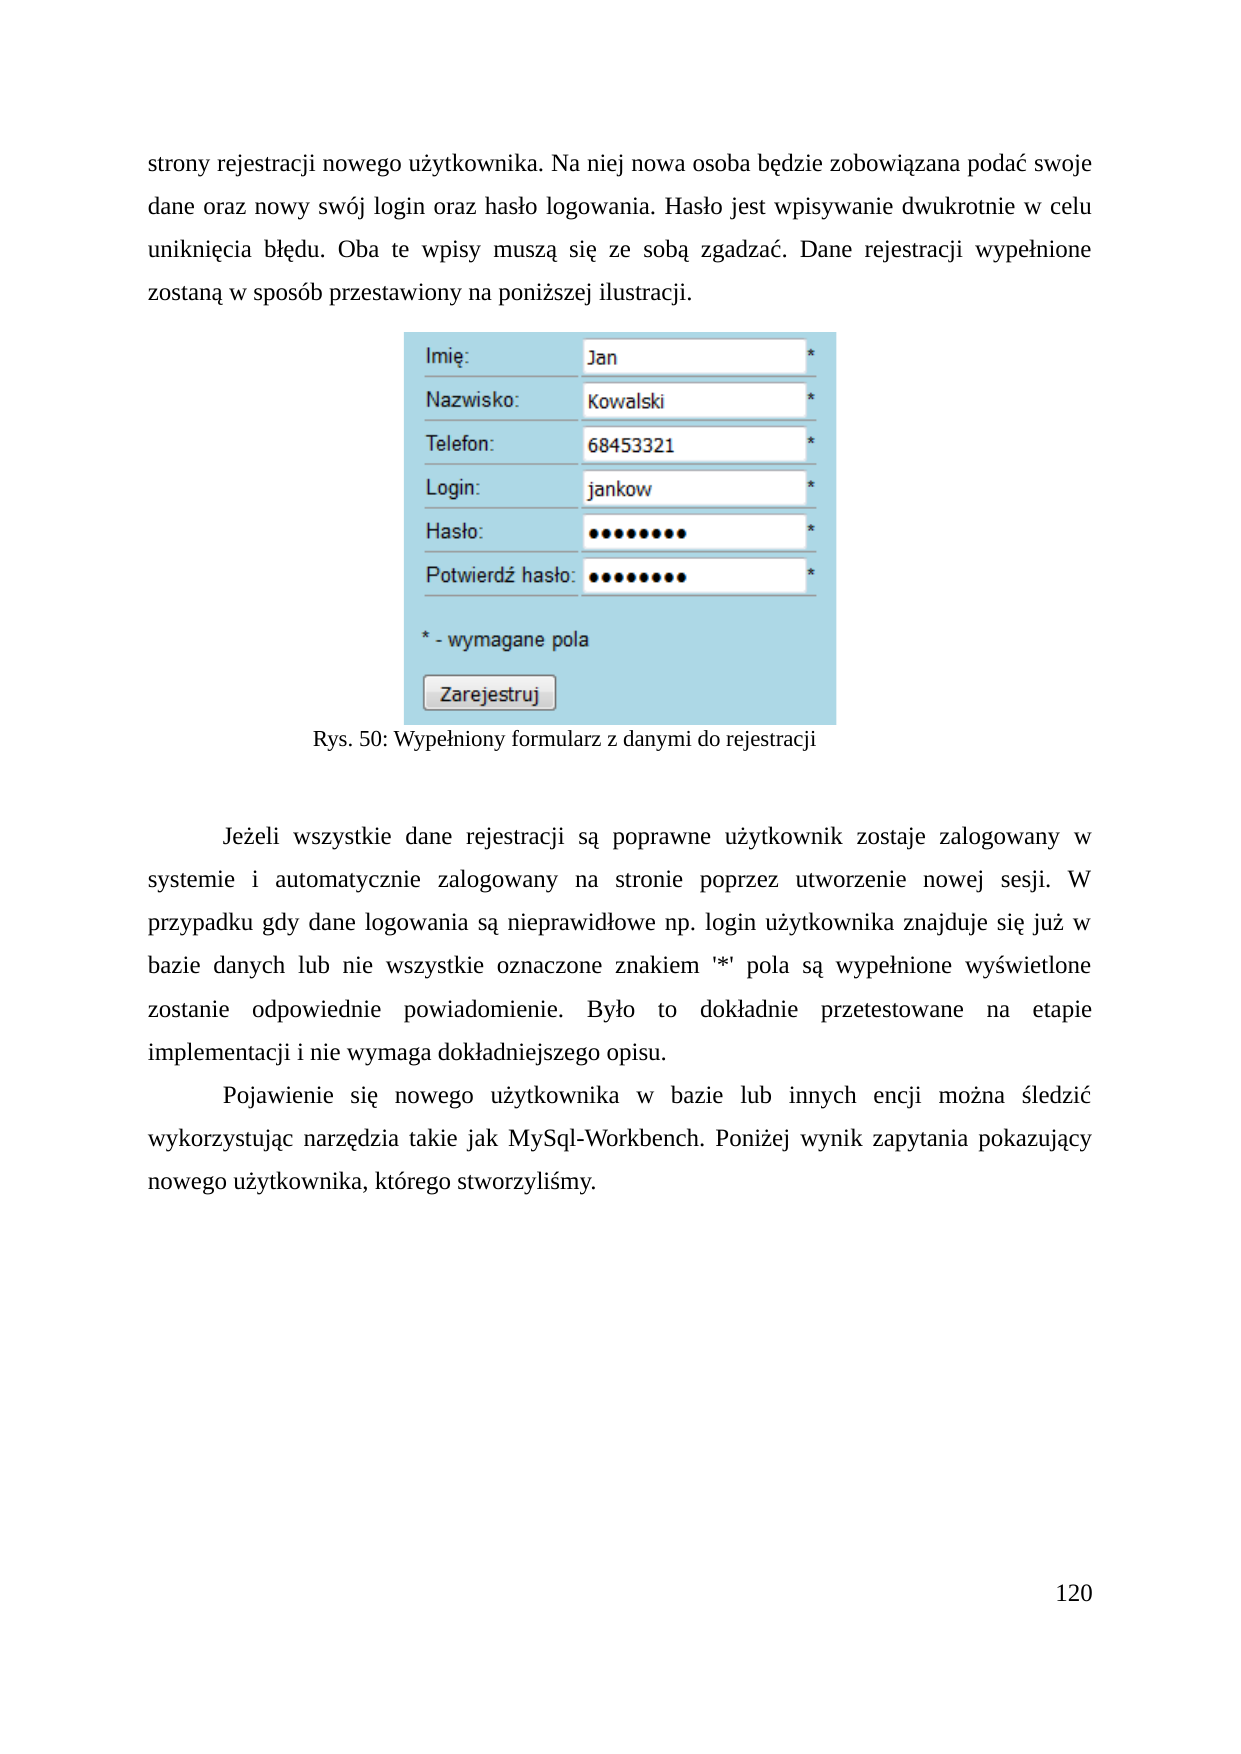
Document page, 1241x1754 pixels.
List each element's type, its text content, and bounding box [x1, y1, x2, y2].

picture [403, 332, 837, 725]
text strony rejestracji nowego użytkownika. Na niej nowa osoba będzie zobowiązana podać swoje dane oraz nowy swój login oraz hasło logowania. Hasło jest wpisywanie dwukrotnie w celu uniknięcia błędu. Oba te wpisy muszą się ze sobą zgadzać. Dane rejestracji wypełnione zostaną w sposób przestawiony na poniższej ilustracji. [148, 148, 1093, 306]
text Rys. 50: Wypełniony formularz z danymi do rejestracji [313, 725, 927, 751]
text Jeżeli wszystkie dane rejestracji są poprawne użytkownik zostaje zalogowany w systemie i automatycznie zalogowany na stronie poprzez utworzenie nowej sesji. W przypadku gdy dane logowania są nieprawidłowe np. login użytkownika znajduje się już w bazie danych lub nie wszystkie oznaczone znakiem '*' pola są wypełnione wyświetlone zostanie odpowiednie powiadomienie. Było to dokładnie przetestowane na etapie implementacji i nie wymaga dokładniejszego opisu. [148, 821, 1093, 1066]
text Pojawienie się nowego użytkownika w bazie lub innych encji można śledzić wykorzystując narzędzia takie jak MySql-Workbench. Poniżej wynik zapytania pokazujący nowego użytkownika, którego stworzyliśmy. [148, 1080, 1093, 1195]
